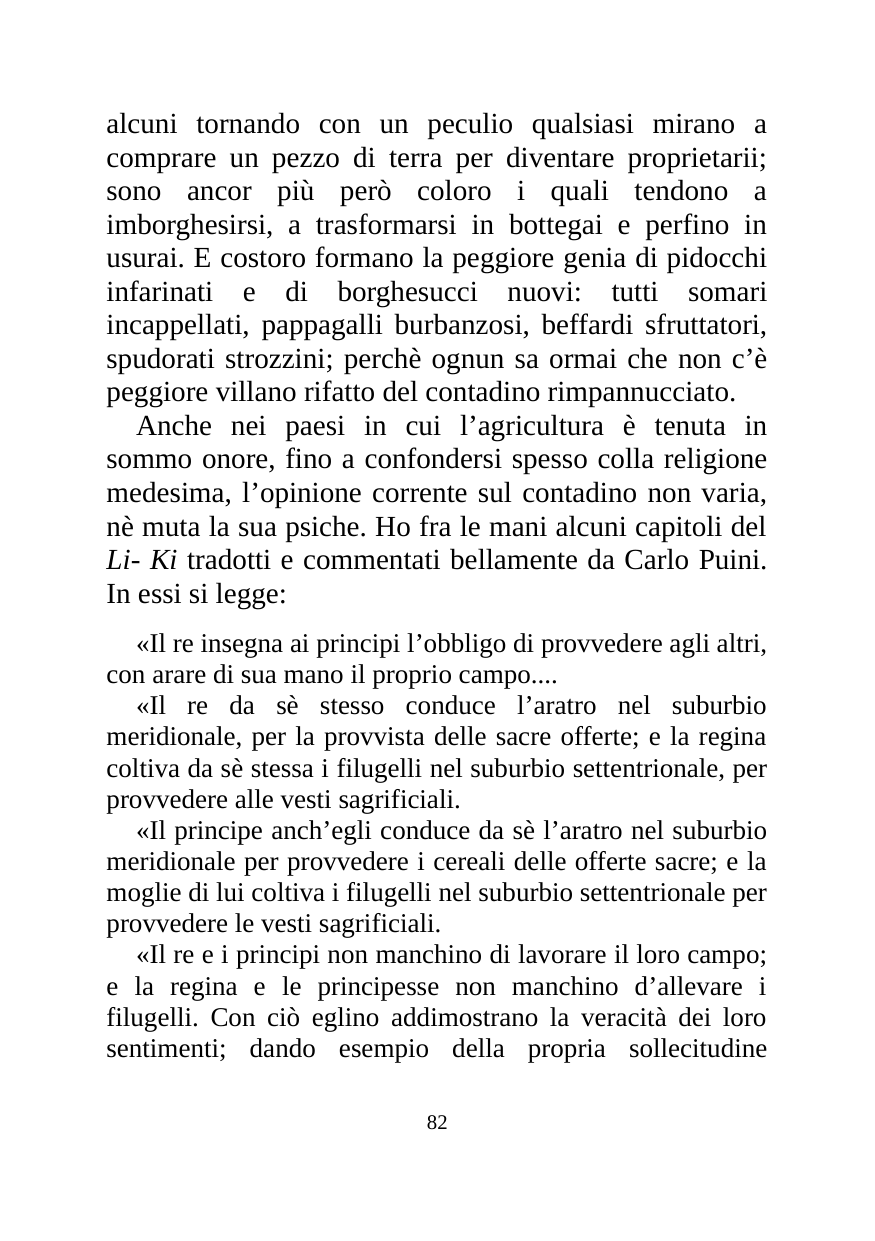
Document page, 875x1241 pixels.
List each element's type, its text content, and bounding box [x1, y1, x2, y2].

text Anche nei paesi in cui l’agricultura è tenuta in sommo onore, fino a confondersi spesso colla religione medesima, l’opinione corrente sul contadino non varia, nè muta la sua psiche. Ho fra le mani alcuni capitoli del Li- Ki tradotti e commentati bellamente da Carlo Puini. In essi si legge: [106, 408, 768, 609]
text alcuni tornando con un peculio qualsiasi mirano a comprare un pezzo di terra per diventare proprietarii; sono ancor più però coloro i quali tendono a imborghesirsi, a trasformarsi in bottegai e perfino in usurai. E costoro formano la peggiore genia di pidocchi infarinati e di borghesucci nuovi: tutti somari incappellati, pappagalli burbanzosi, beffardi sfruttatori, spudorati strozzini; perchè ognun sa ormai che non c’è peggiore villano rifatto del contadino rimpannucciato. [106, 106, 768, 408]
text «Il re da sè stesso conduce l’aratro nel suburbio meridionale, per la provvista delle sacre offerte; e la regina coltiva da sè stessa i filugelli nel suburbio settentrionale, per provvedere alle vesti sagrificiali. [106, 689, 768, 814]
text «Il re e i principi non manchino di lavorare il loro campo; e la regina e le principesse non manchino d’allevare i filugelli. Con ciò eglino addimostrano la veracità dei loro sentimenti; dando esempio della propria sollecitudine [106, 938, 768, 1063]
text «Il principe anch’egli conduce da sè l’aratro nel suburbio meridionale per provvedere i cereali delle offerte sacre; e la moglie di lui coltiva i filugelli nel suburbio settentrionale per provvedere le vesti sagrificiali. [106, 814, 768, 938]
text «Il re insegna ai principi l’obbligo di provvedere agli altri, con arare di sua mano il proprio campo.... [106, 627, 768, 689]
